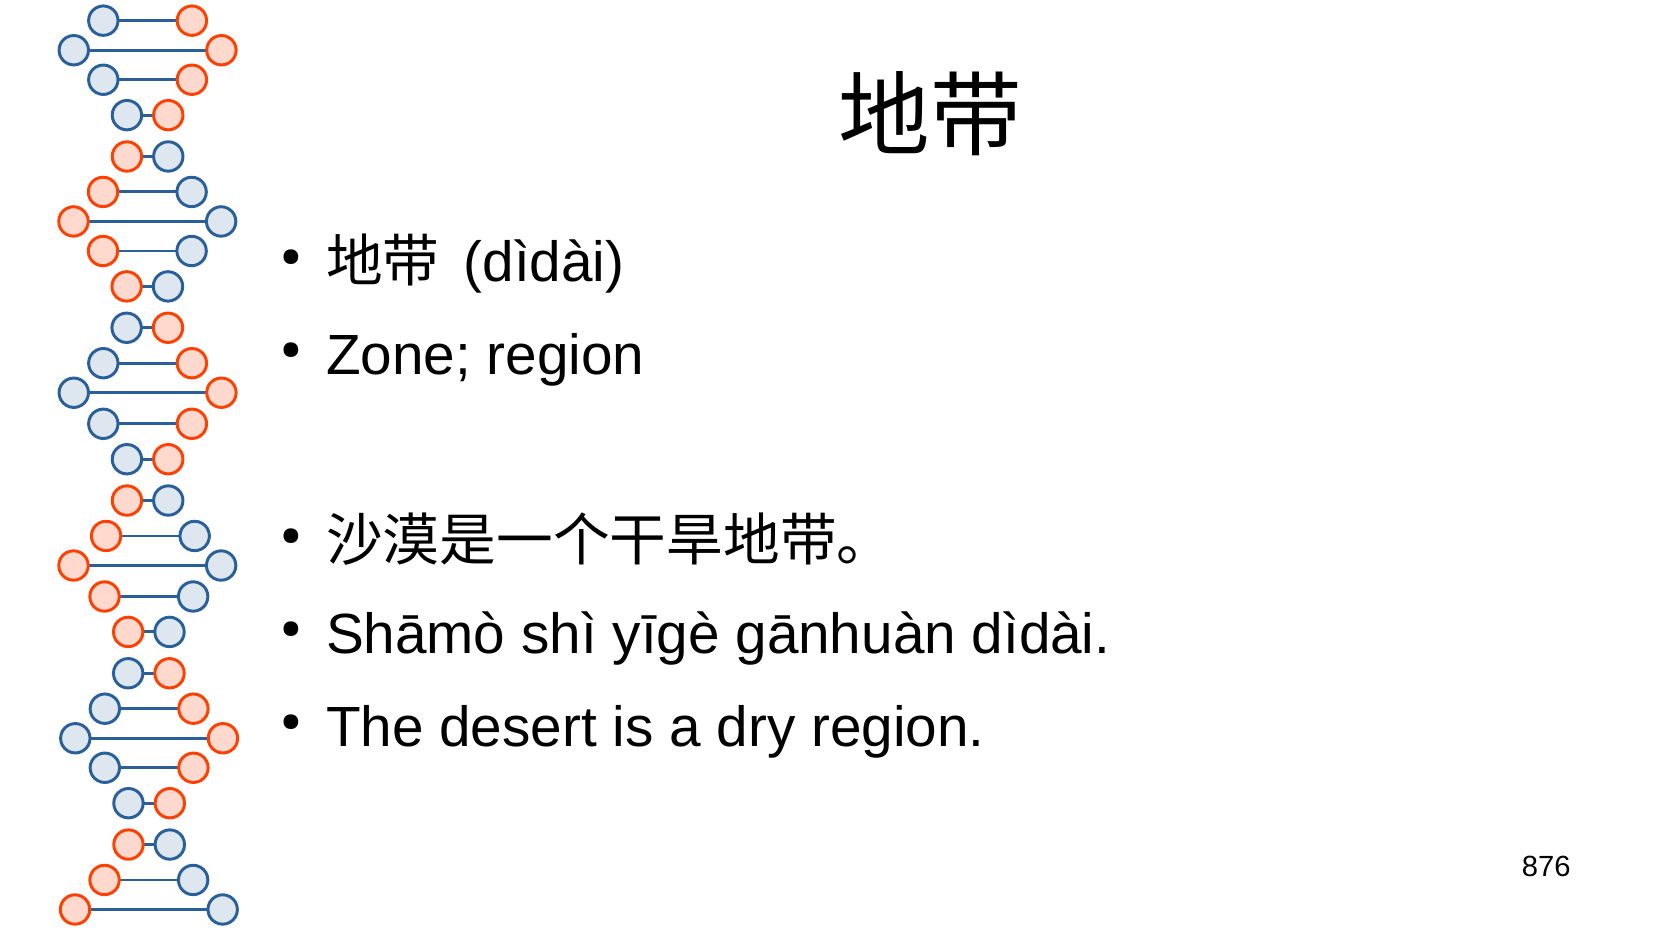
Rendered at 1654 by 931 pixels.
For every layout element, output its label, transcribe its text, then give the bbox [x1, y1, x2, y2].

title 地带 [265, 35, 1595, 189]
list 地带 (dìdài) Zone; region 沙漠是一个干旱地带。 Shāmò shì yīgè gānhuàn dìdài. The desert is a dry region. [265, 224, 1595, 764]
